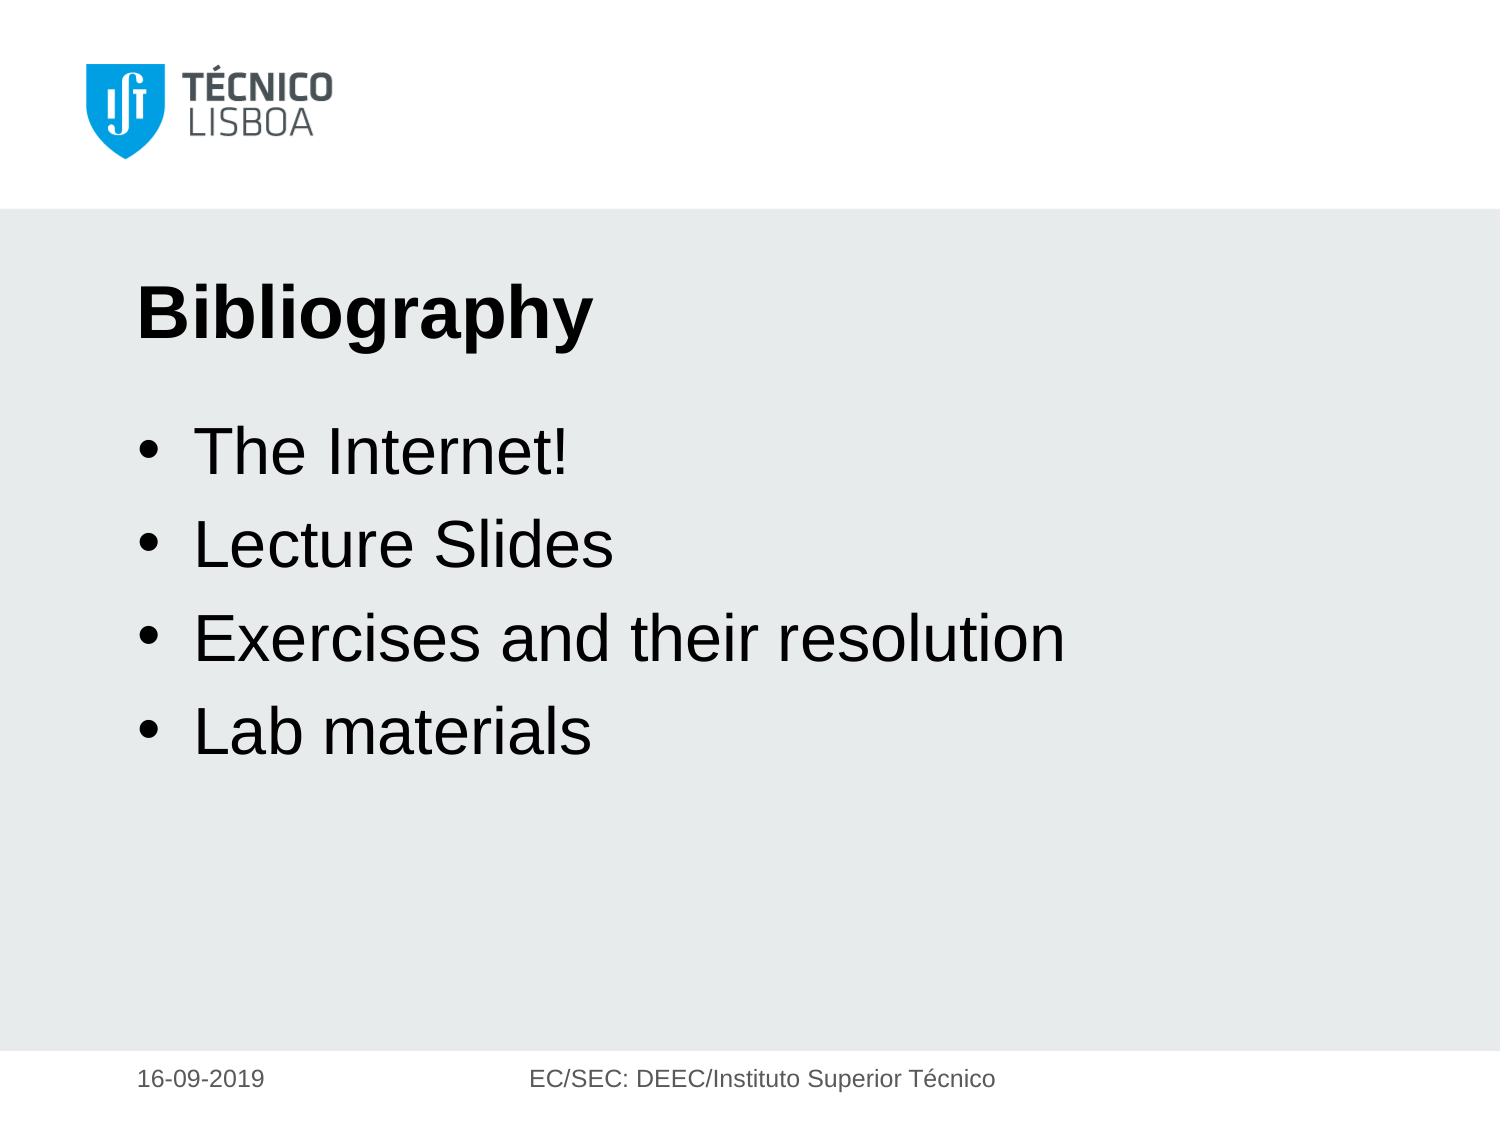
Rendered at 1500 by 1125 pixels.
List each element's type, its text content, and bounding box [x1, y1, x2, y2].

list The Internet! Lecture Slides Exercises and their resolution Lab materials [121, 400, 1378, 1005]
picture [0, 0, 1500, 1125]
title Bibliography [121, 237, 1378, 381]
footer EC/SEC: DEEC/Instituto Superior Técnico [512, 1052, 1021, 1103]
slide_number 16-09-2019 [121, 1052, 425, 1103]
